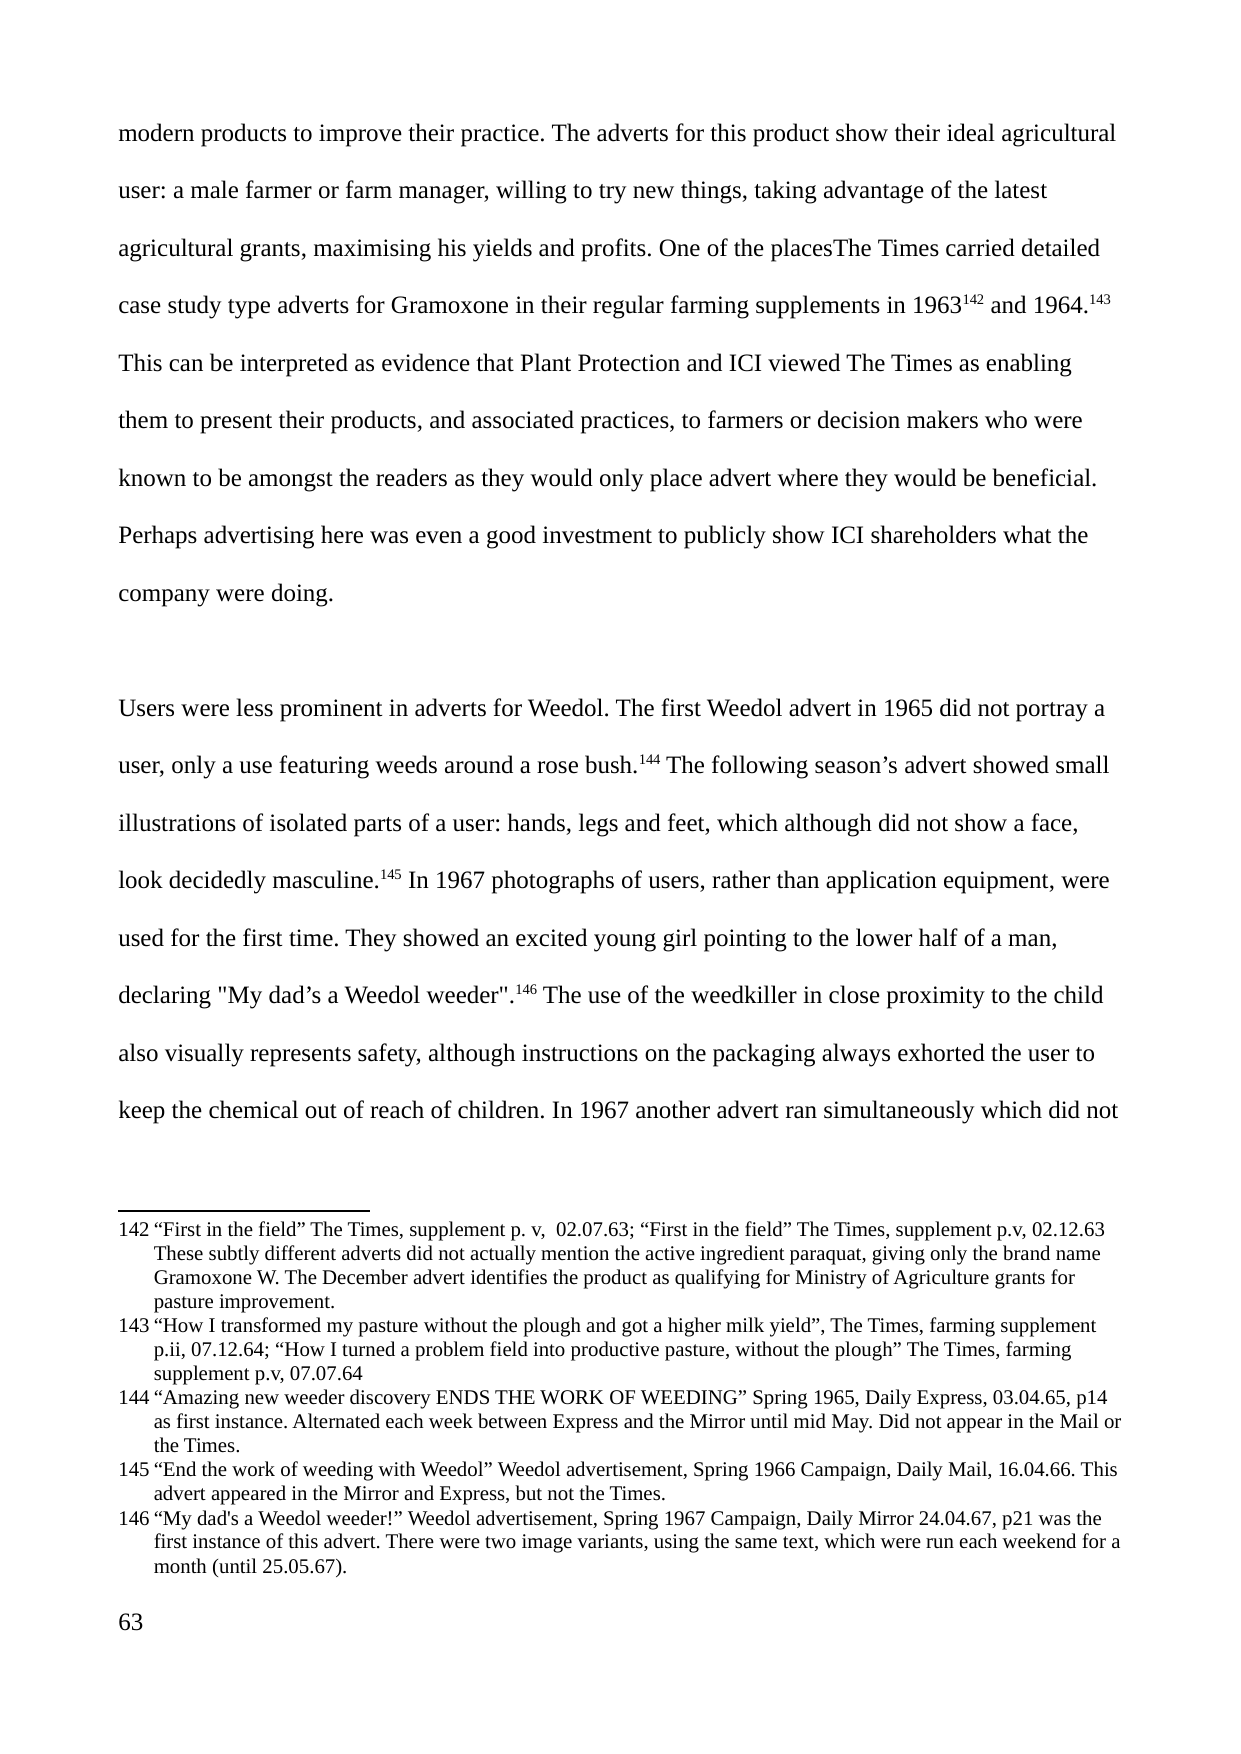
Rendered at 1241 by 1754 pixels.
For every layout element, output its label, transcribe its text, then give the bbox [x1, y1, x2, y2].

text “Amazing new weeder discovery ENDS THE WORK OF WEEDING” Spring 1965, Daily Express, 03.04.65, p14 as first instance. Alternated each week between Express and the Mirror until mid May. Did not appear in the Mail or the Times. [118, 1385, 1122, 1457]
text Users were less prominent in adverts for Weedol. The first Weedol advert in 1965 did not portray a user, only a use featuring weeds around a rose bush. The following season’s advert showed small illustrations of isolated parts of a user: hands, legs and feet, which although did not show a face, look decidedly masculine. In 1967 photographs of users, rather than application equipment, were used for the first time. They showed an excited young girl pointing to the lower half of a man, declaring "My dad’s a Weedol weeder". The use of the weedkiller in close proximity to the child also visually represents safety, although instructions on the packaging always exhorted the user to keep the chemical out of reach of children. In 1967 another advert ran simultaneously which did not [118, 693, 1122, 1124]
text “My dad's a Weedol weeder!” Weedol advertisement, Spring 1967 Campaign, Daily Mirror 24.04.67, p21 was the first instance of this advert. There were two image variants, using the same text, which were run each weekend for a month (until 25.05.67). [118, 1505, 1122, 1578]
text modern products to improve their practice. The adverts for this product show their ideal agricultural user: a male farmer or farm manager, willing to try new things, taking advantage of the latest agricultural grants, maximising his yields and profits. One of the placesThe Times carried detailed case study type adverts for Gramoxone in their regular farming supplements in 1963 and 1964. This can be interpreted as evidence that Plant Protection and ICI viewed The Times as enabling them to present their products, and associated practices, to farmers or decision makers who were known to be amongst the readers as they would only place advert where they would be beneficial. Perhaps advertising here was even a good investment to publicly show ICI shareholders what the company were doing. [118, 118, 1122, 607]
text “End the work of weeding with Weedol” Weedol advertisement, Spring 1966 Campaign, Daily Mail, 16.04.66. This advert appeared in the Mirror and Express, but not the Times. [118, 1457, 1122, 1505]
text “How I transformed my pasture without the plough and got a higher milk yield”, The Times, farming supplement p.ii, 07.12.64; “How I turned a problem field into productive pasture, without the plough” The Times, farming supplement p.v, 07.07.64 [118, 1313, 1122, 1385]
text “First in the field” The Times, supplement p. v, 02.07.63; “First in the field” The Times, supplement p.v, 02.12.63 These subtly different adverts did not actually mention the active ingredient paraquat, giving only the brand name Gramoxone W. The December advert identifies the product as qualifying for Ministry of Agriculture grants for pasture improvement. [118, 1217, 1122, 1313]
